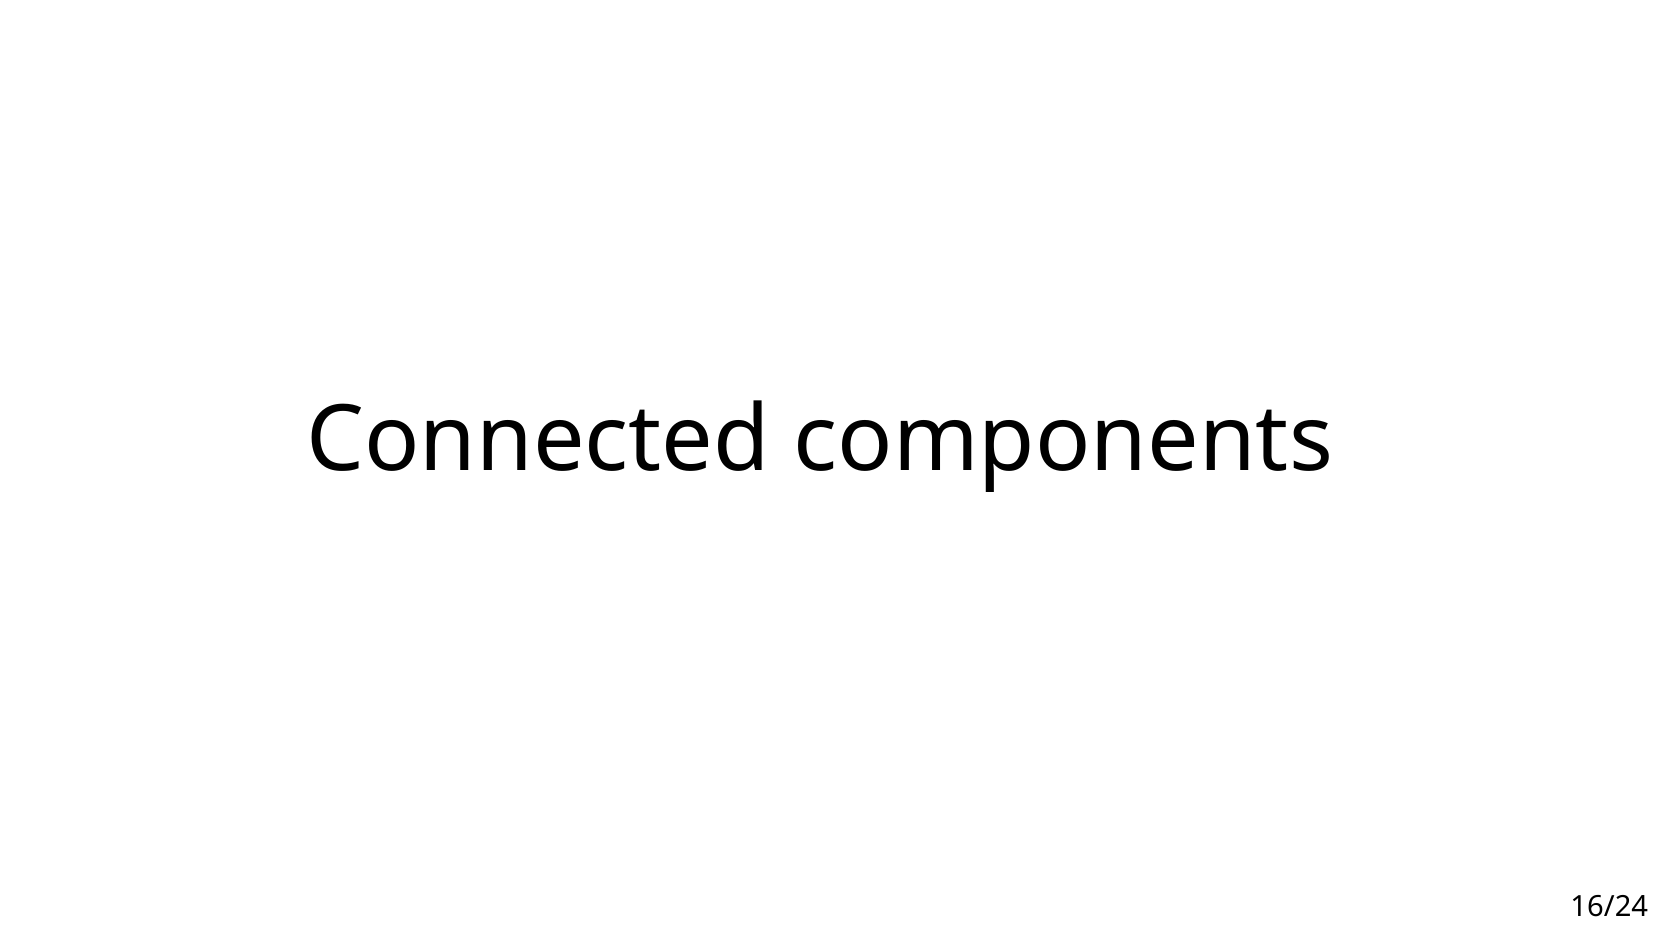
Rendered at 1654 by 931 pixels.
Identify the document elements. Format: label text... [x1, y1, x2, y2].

title Connected components [75, 356, 1565, 513]
